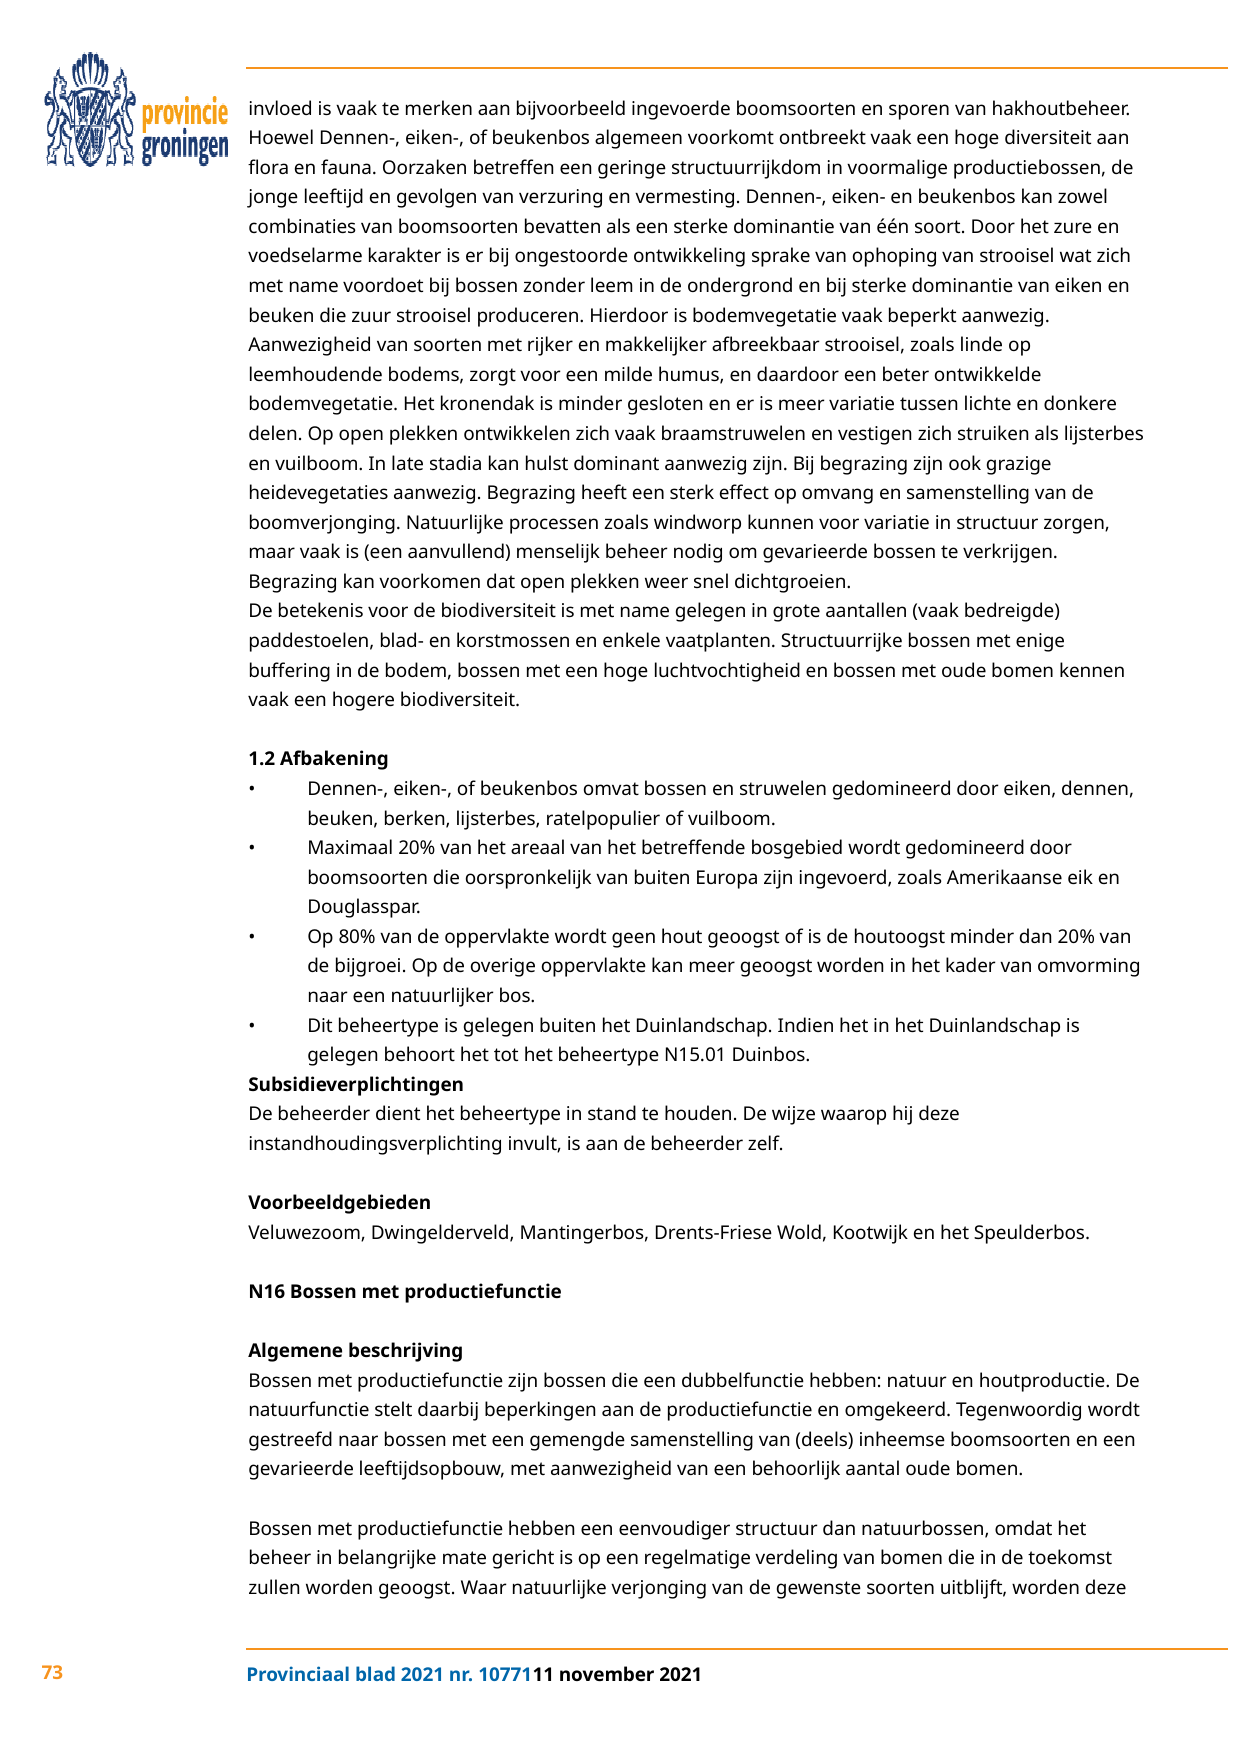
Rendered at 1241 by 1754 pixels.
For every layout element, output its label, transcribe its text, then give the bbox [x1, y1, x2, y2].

list Maximaal 20% van het areaal van het betreffende bosgebied wordt gedomineerd door boomsoorten die oorspronkelijk van buiten Europa zijn ingevoerd, zoals Amerikaanse eik en Douglasspar. [248, 834, 1152, 919]
list Dennen-, eiken-, of beukenbos omvat bossen en struwelen gedomineerd door eiken, dennen, beuken, berken, lijsterbes, ratelpopulier of vuilboom. [248, 775, 1152, 831]
text Voorbeeldgebieden [248, 1189, 1152, 1215]
text Algemene beschrijving [248, 1337, 1152, 1363]
text Veluwezoom, Dwingelderveld, Mantingerbos, Drents-Friese Wold, Kootwijk en het Speulderbos. [248, 1219, 1152, 1245]
text Subsidieverplichtingen [248, 1071, 1152, 1097]
list Op 80% van de oppervlakte wordt geen hout geoogst of is de houtoogst minder dan 20% van de bijgroei. Op de overige oppervlakte kan meer geoogst worden in het kader van omvorming naar een natuurlijker bos. [248, 923, 1152, 1008]
text invloed is vaak te merken aan bijvoorbeeld ingevoerde boomsoorten en sporen van hakhoutbeheer. Hoewel Dennen-, eiken-, of beukenbos algemeen voorkomt ontbreekt vaak een hoge diversiteit aan flora en fauna. Oorzaken betreffen een geringe structuurrijkdom in voormalige productiebossen, de jonge leeftijd en gevolgen van verzuring en vermesting. Dennen-, eiken- en beukenbos kan zowel combinaties van boomsoorten bevatten als een sterke dominantie van één soort. Door het zure en voedselarme karakter is er bij ongestoorde ontwikkeling sprake van ophoping van strooisel wat zich met name voordoet bij bossen zonder leem in de ondergrond en bij sterke dominantie van eiken en beuken die zuur strooisel produceren. Hierdoor is bodemvegetatie vaak beperkt aanwezig. Aanwezigheid van soorten met rijker en makkelijker afbreekbaar strooisel, zoals linde op leemhoudende bodems, zorgt voor een milde humus, en daardoor een beter ontwikkelde bodemvegetatie. Het kronendak is minder gesloten en er is meer variatie tussen lichte en donkere delen. Op open plekken ontwikkelen zich vaak braamstruwelen en vestigen zich struiken als lijsterbes en vuilboom. In late stadia kan hulst dominant aanwezig zijn. Bij begrazing zijn ook grazige heidevegetaties aanwezig. Begrazing heeft een sterk effect op omvang en samenstelling van de boomverjonging. Natuurlijke processen zoals windworp kunnen voor variatie in structuur zorgen, maar vaak is (een aanvullend) menselijk beheer nodig om gevarieerde bossen te verkrijgen. Begrazing kan voorkomen dat open plekken weer snel dichtgroeien. [248, 95, 1152, 594]
text 1.2 Afbakening [248, 746, 1152, 771]
text Bossen met productiefunctie zijn bossen die een dubbelfunctie hebben: natuur en houtproductie. De natuurfunctie stelt daarbij beperkingen aan de productiefunctie en omgekeerd. Tegenwoordig wordt gestreefd naar bossen met een gemengde samenstelling van (deels) inheemse boomsoorten en een gevarieerde leeftijdsopbouw, met aanwezigheid van een behoorlijk aantal oude bomen. [248, 1367, 1152, 1481]
text Bossen met productiefunctie hebben een eenvoudiger structuur dan natuurbossen, omdat het beheer in belangrijke mate gericht is op een regelmatige verdeling van bomen die in de toekomst zullen worden geoogst. Waar natuurlijke verjonging van de gewenste soorten uitblijft, worden deze [248, 1515, 1152, 1600]
list Dit beheertype is gelegen buiten het Duinlandschap. Indien het in het Duinlandschap is gelegen behoort het tot het beheertype N15.01 Duinbos. [248, 1012, 1152, 1067]
text N16 Bossen met productiefunctie [248, 1278, 1152, 1304]
picture [41, 47, 231, 172]
text De betekenis voor de biodiversiteit is met name gelegen in grote aantallen (vaak bedreigde) paddestoelen, blad- en korstmossen en enkele vaatplanten. Structuurrijke bossen met enige buffering in de bodem, bossen met een hoge luchtvochtigheid en bossen met oude bomen kennen vaak een hogere biodiversiteit. [248, 598, 1152, 712]
text De beheerder dient het beheertype in stand te houden. De wijze waarop hij deze instandhoudingsverplichting invult, is aan de beheerder zelf. [248, 1101, 1152, 1156]
